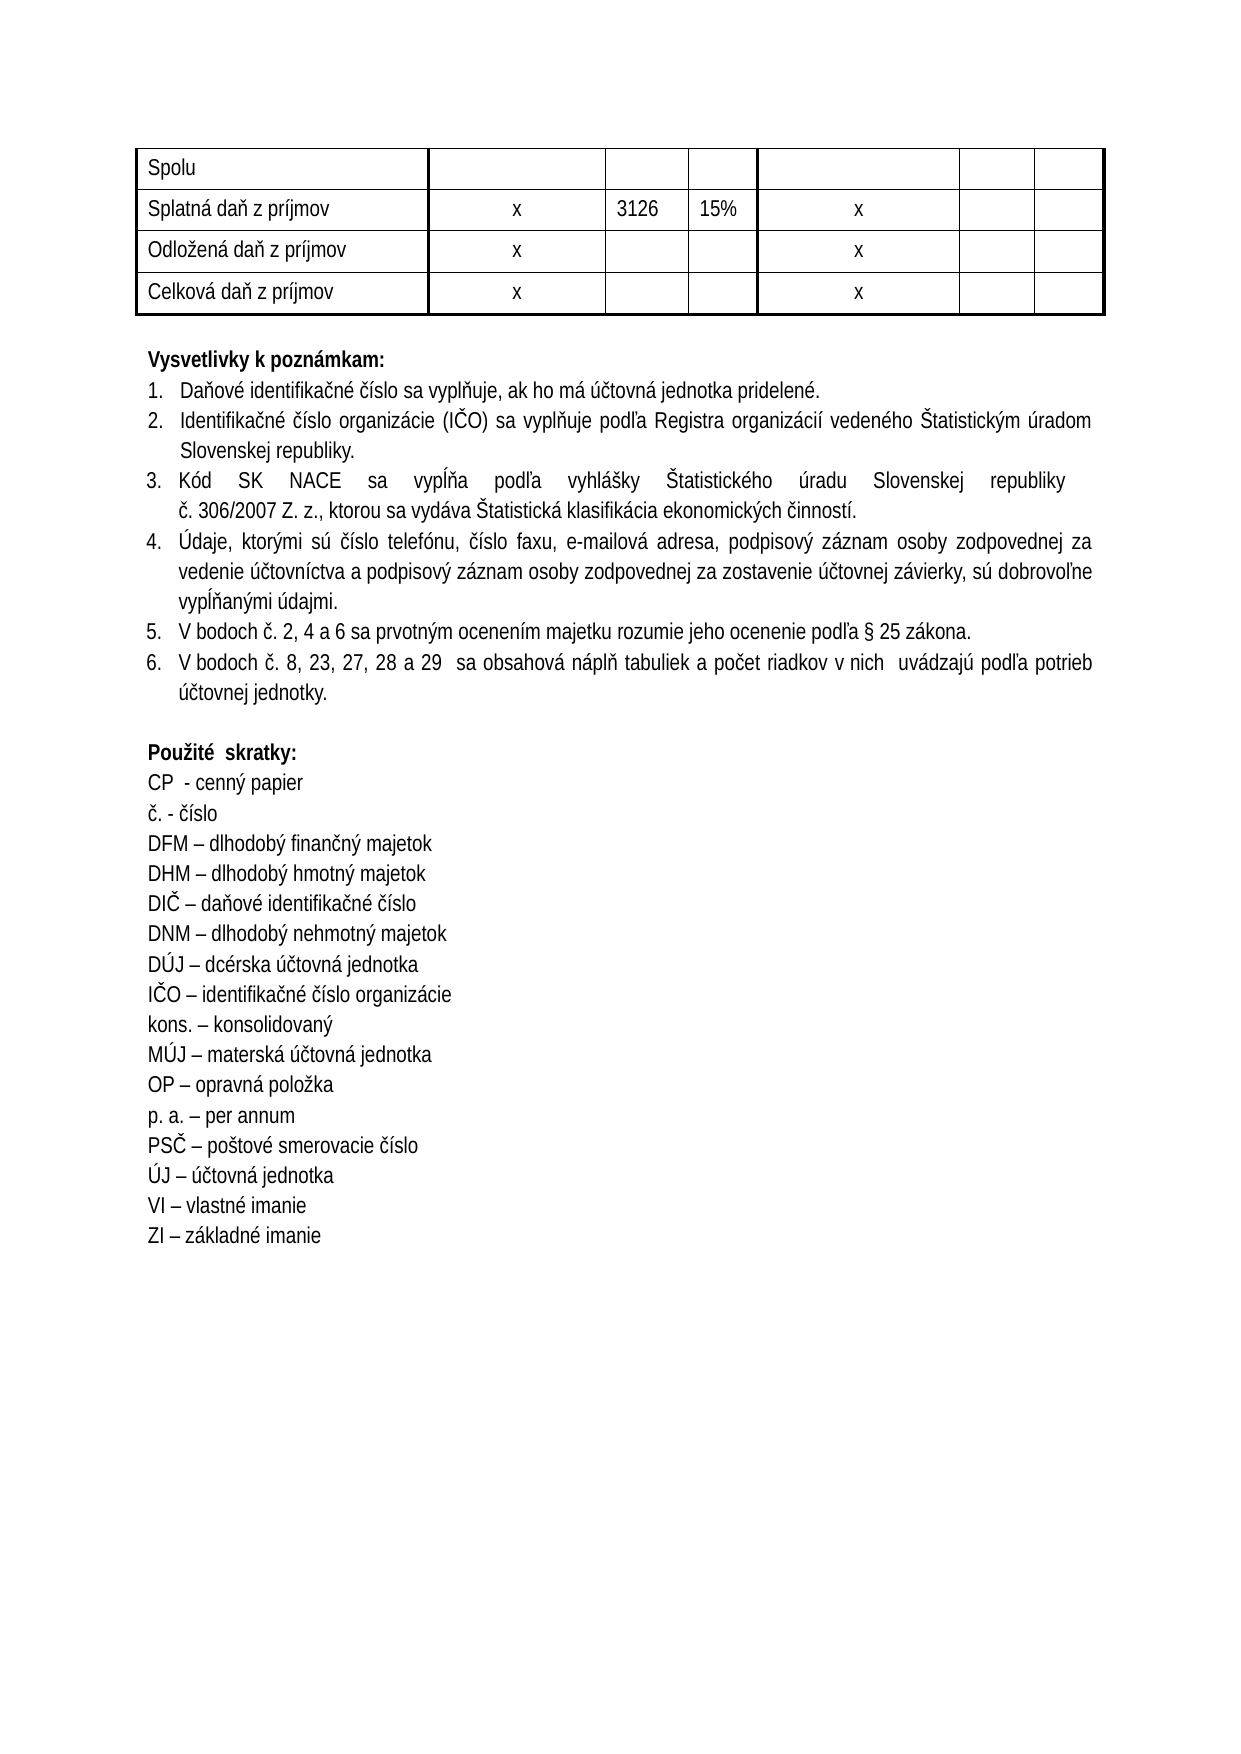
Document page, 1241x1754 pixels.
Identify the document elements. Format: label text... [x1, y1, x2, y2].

table_cell x [759, 190, 959, 230]
table_cell Celková daň z príjmov [138, 273, 427, 313]
list V bodoch č. 2, 4 a 6 sa prvotným ocenením majetku rozumie jeho ocenenie podľa § 25 zákona. [146, 618, 1093, 644]
table_cell x [430, 190, 605, 230]
table_cell x [759, 231, 959, 272]
list Daňové identifikačné číslo sa vyplňuje, ak ho má účtovná jednotka pridelené. [148, 377, 1093, 403]
text OP – opravná položka [148, 1071, 1093, 1098]
table_cell [960, 149, 1034, 189]
text DHM – dlhodobý hmotný majetok [148, 860, 1093, 886]
table_cell 3126 [606, 190, 688, 230]
text p. a. – per annum [148, 1102, 1093, 1128]
table_cell [1035, 149, 1102, 189]
text IČO – identifikačné číslo organizácie [148, 981, 1093, 1007]
table_cell [606, 149, 688, 189]
list Údaje, ktorými sú číslo telefónu, číslo faxu, e-mailová adresa, podpisový záznam osoby zodpovednej za vedenie účtovníctva a podpisový záznam osoby zodpovednej za zostavenie účtovnej závierky, sú dobrovoľne vypĺňanými údajmi. [146, 528, 1093, 614]
table_cell Spolu [138, 149, 427, 189]
text DNM – dlhodobý nehmotný majetok [148, 920, 1093, 947]
table_cell [960, 273, 1034, 313]
text VI – vlastné imanie [148, 1192, 1093, 1218]
list V bodoch č. 8, 23, 27, 28 a 29 sa obsahová náplň tabuliek a počet riadkov v nich uvádzajú podľa potrieb účtovnej jednotky. [146, 648, 1093, 705]
table_cell [759, 149, 959, 189]
list Kód SK NACE sa vypĺňa podľa vyhlášky Štatistického úradu Slovenskej republiky č. 306/2007 Z. z., ktorou sa vydáva Štatistická klasifikácia ekonomických činností. [146, 467, 1093, 524]
table_cell [606, 273, 688, 313]
table_cell x [759, 273, 959, 313]
table_cell [960, 190, 1034, 230]
text CP - cenný papier [148, 769, 1093, 796]
text MÚJ – materská účtovná jednotka [148, 1041, 1093, 1067]
table_cell Splatná daň z príjmov [138, 190, 427, 230]
table_cell [689, 273, 756, 313]
text č. - číslo [148, 799, 1093, 826]
text ÚJ – účtovná jednotka [148, 1162, 1093, 1188]
table_cell [1035, 190, 1102, 230]
table_cell 15% [689, 190, 756, 230]
text Vysvetlivky k poznámkam: [148, 346, 1093, 373]
table_cell [689, 231, 756, 272]
table_cell Odložená daň z príjmov [138, 231, 427, 272]
table_cell [1035, 273, 1102, 313]
text PSČ – poštové smerovacie číslo [148, 1132, 1093, 1158]
text kons. – konsolidovaný [148, 1011, 1093, 1037]
table_cell x [430, 231, 605, 272]
text DFM – dlhodobý finančný majetok [148, 830, 1093, 856]
table_cell [606, 231, 688, 272]
table_cell [960, 231, 1034, 272]
table_cell x [430, 273, 605, 313]
text DIČ – daňové identifikačné číslo [148, 890, 1093, 916]
text Použité skratky: [148, 739, 1093, 765]
text ZI – základné imanie [148, 1222, 1093, 1249]
table_cell [430, 149, 605, 189]
text DÚJ – dcérska účtovná jednotka [148, 951, 1093, 977]
table_cell [1035, 231, 1102, 272]
list Identifikačné číslo organizácie (IČO) sa vyplňuje podľa Registra organizácií vedeného Štatistickým úradom Slovenskej republiky. [148, 407, 1093, 463]
table_cell [689, 149, 756, 189]
